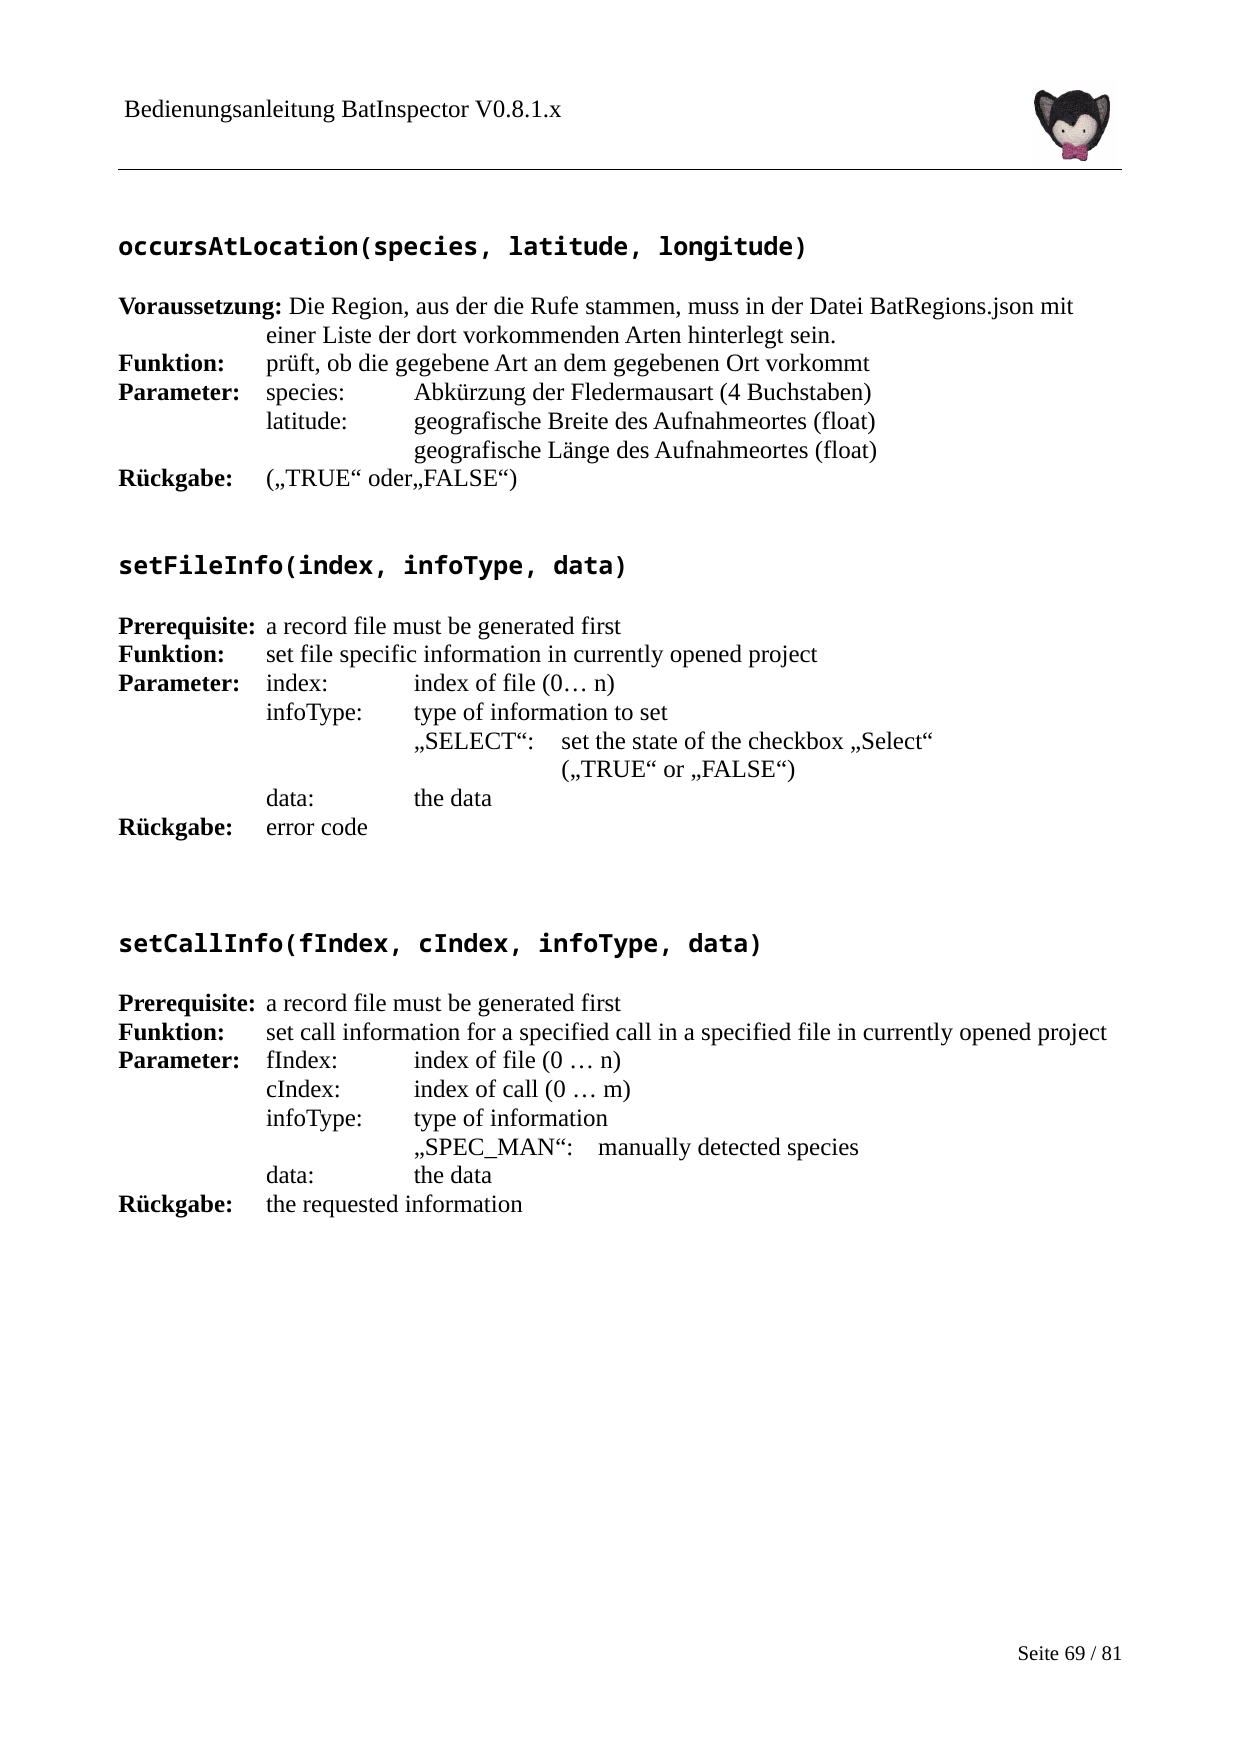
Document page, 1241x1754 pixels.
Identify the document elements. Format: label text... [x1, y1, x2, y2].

picture [1030, 80, 1119, 169]
text setFileInfo(index, infoType, data) [118, 548, 1122, 582]
text Rückgabe: („TRUE“ oder„FALSE“) [118, 463, 1122, 492]
text Prerequisite: a record file must be generated first [118, 988, 1122, 1017]
text Funktion: prüft, ob die gegebene Art an dem gegebenen Ort vorkommt [118, 348, 1122, 377]
text data: the data [118, 783, 1122, 812]
text setCallInfo(fIndex, cIndex, infoType, data) [118, 925, 1122, 959]
text Parameter: fIndex: index of file (0 … n) cIndex: index of call (0 … m) infoType: type of information „SPEC_MAN“: manually detected species data: the data [118, 1046, 1122, 1189]
text Rückgabe: the requested information [118, 1189, 1122, 1218]
text Parameter: species: Abkürzung der Fledermausart (4 Buchstaben) latitude: geografische Breite des Aufnahmeortes (float) geografische Länge des Aufnahmeortes (float) [118, 377, 1122, 463]
text Prerequisite: a record file must be generated first [118, 611, 1122, 639]
text Rückgabe: error code [118, 812, 1122, 841]
text Parameter: index: index of file (0… n) infoType: type of information to set „SELECT“: set the state of the checkbox „Select“ („TRUE“ or „FALSE“) [118, 668, 1122, 783]
text Funktion: set file specific information in currently opened project [118, 639, 1122, 668]
text Voraussetzung: Die Region, aus der die Rufe stammen, muss in der Datei BatRegions.json mit einer Liste der dort vorkommenden Arten hinterlegt sein. [118, 291, 1122, 348]
text Funktion: set call information for a specified call in a specified file in currently opened project [118, 1017, 1122, 1046]
text occursAtLocation(species, latitude, longitude) [118, 228, 1122, 262]
